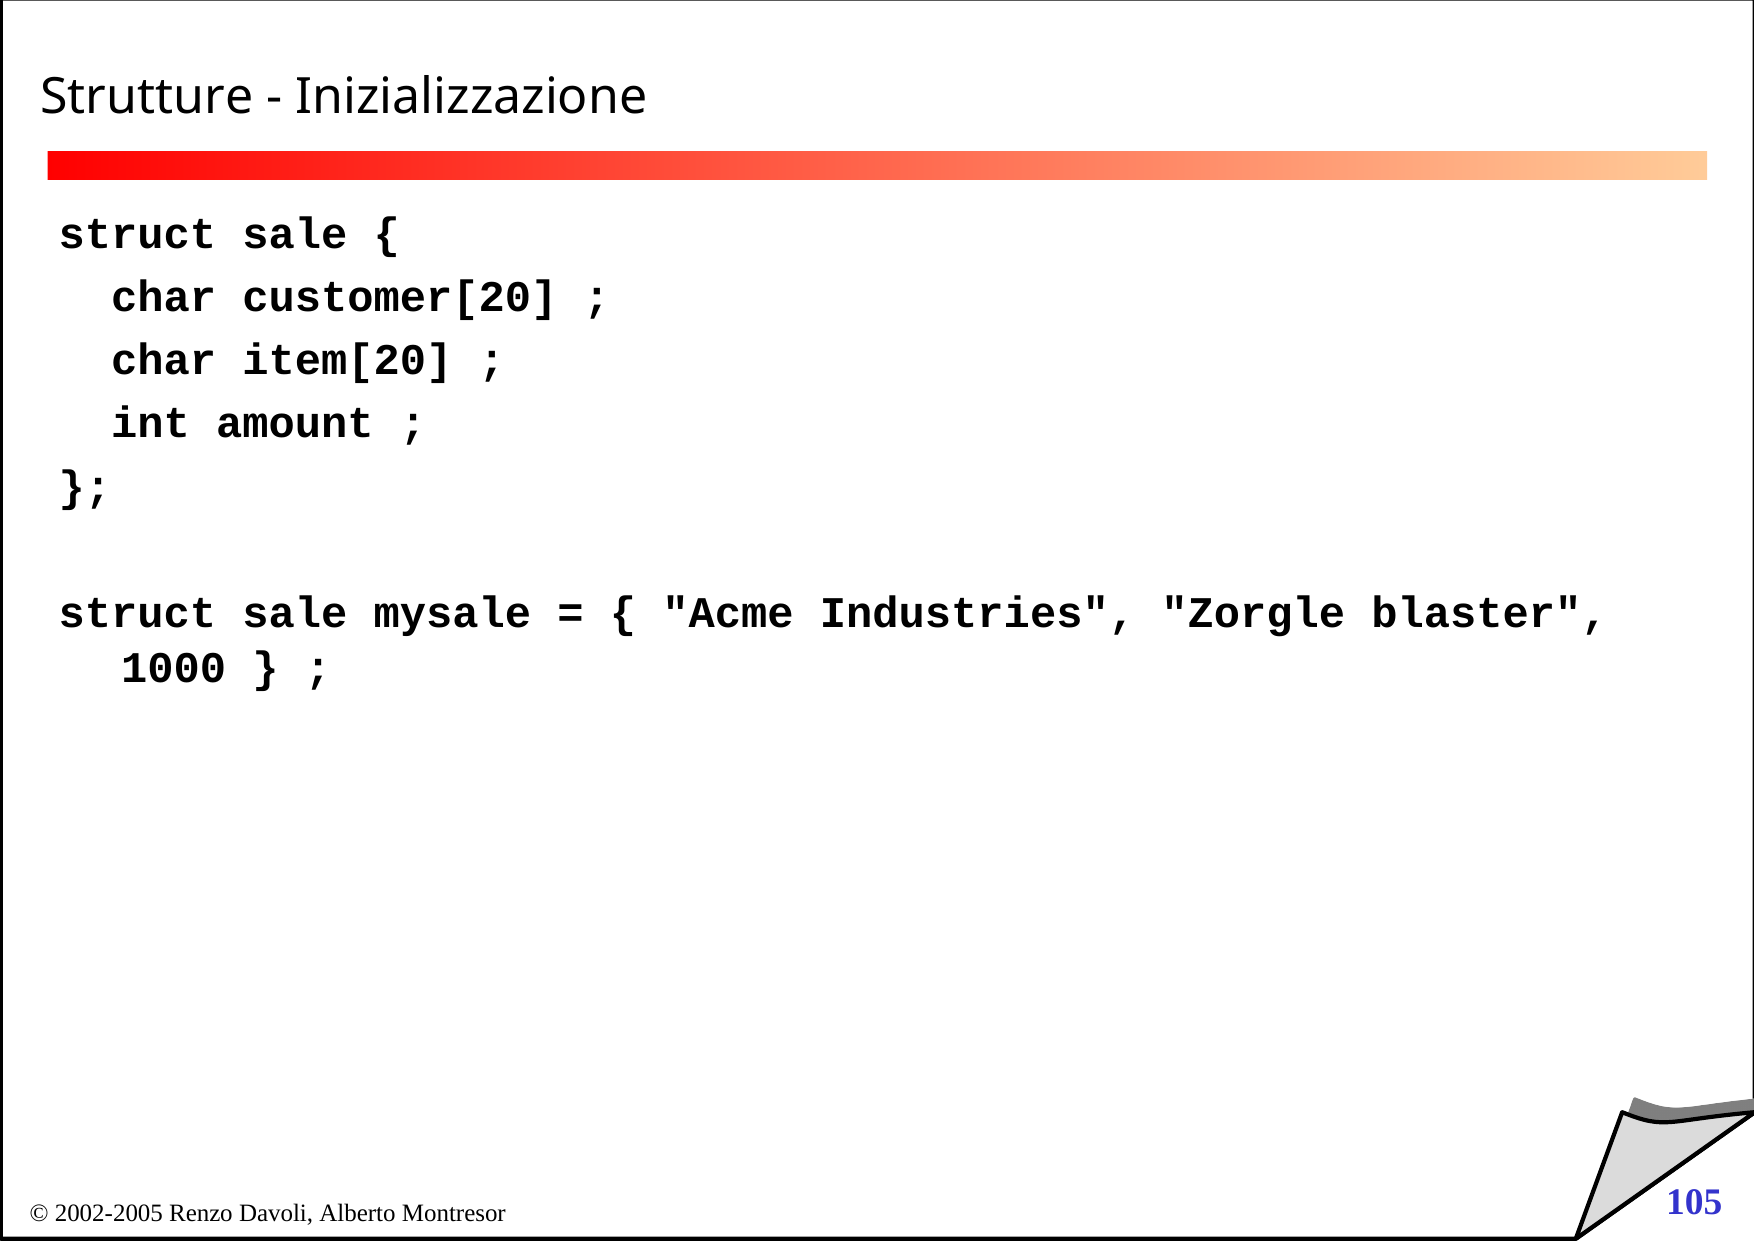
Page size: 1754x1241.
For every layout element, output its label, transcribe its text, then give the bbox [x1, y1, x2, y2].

list struct sale { char customer[20] ; char item[20] ; int amount ; }; struct sale mysale = { "Acme Industries", "Zorgle blaster", 1000 } ; [58, 206, 1696, 953]
title Strutture - Inizializzazione [40, 49, 1714, 144]
text_box main [750, 151, 754, 179]
